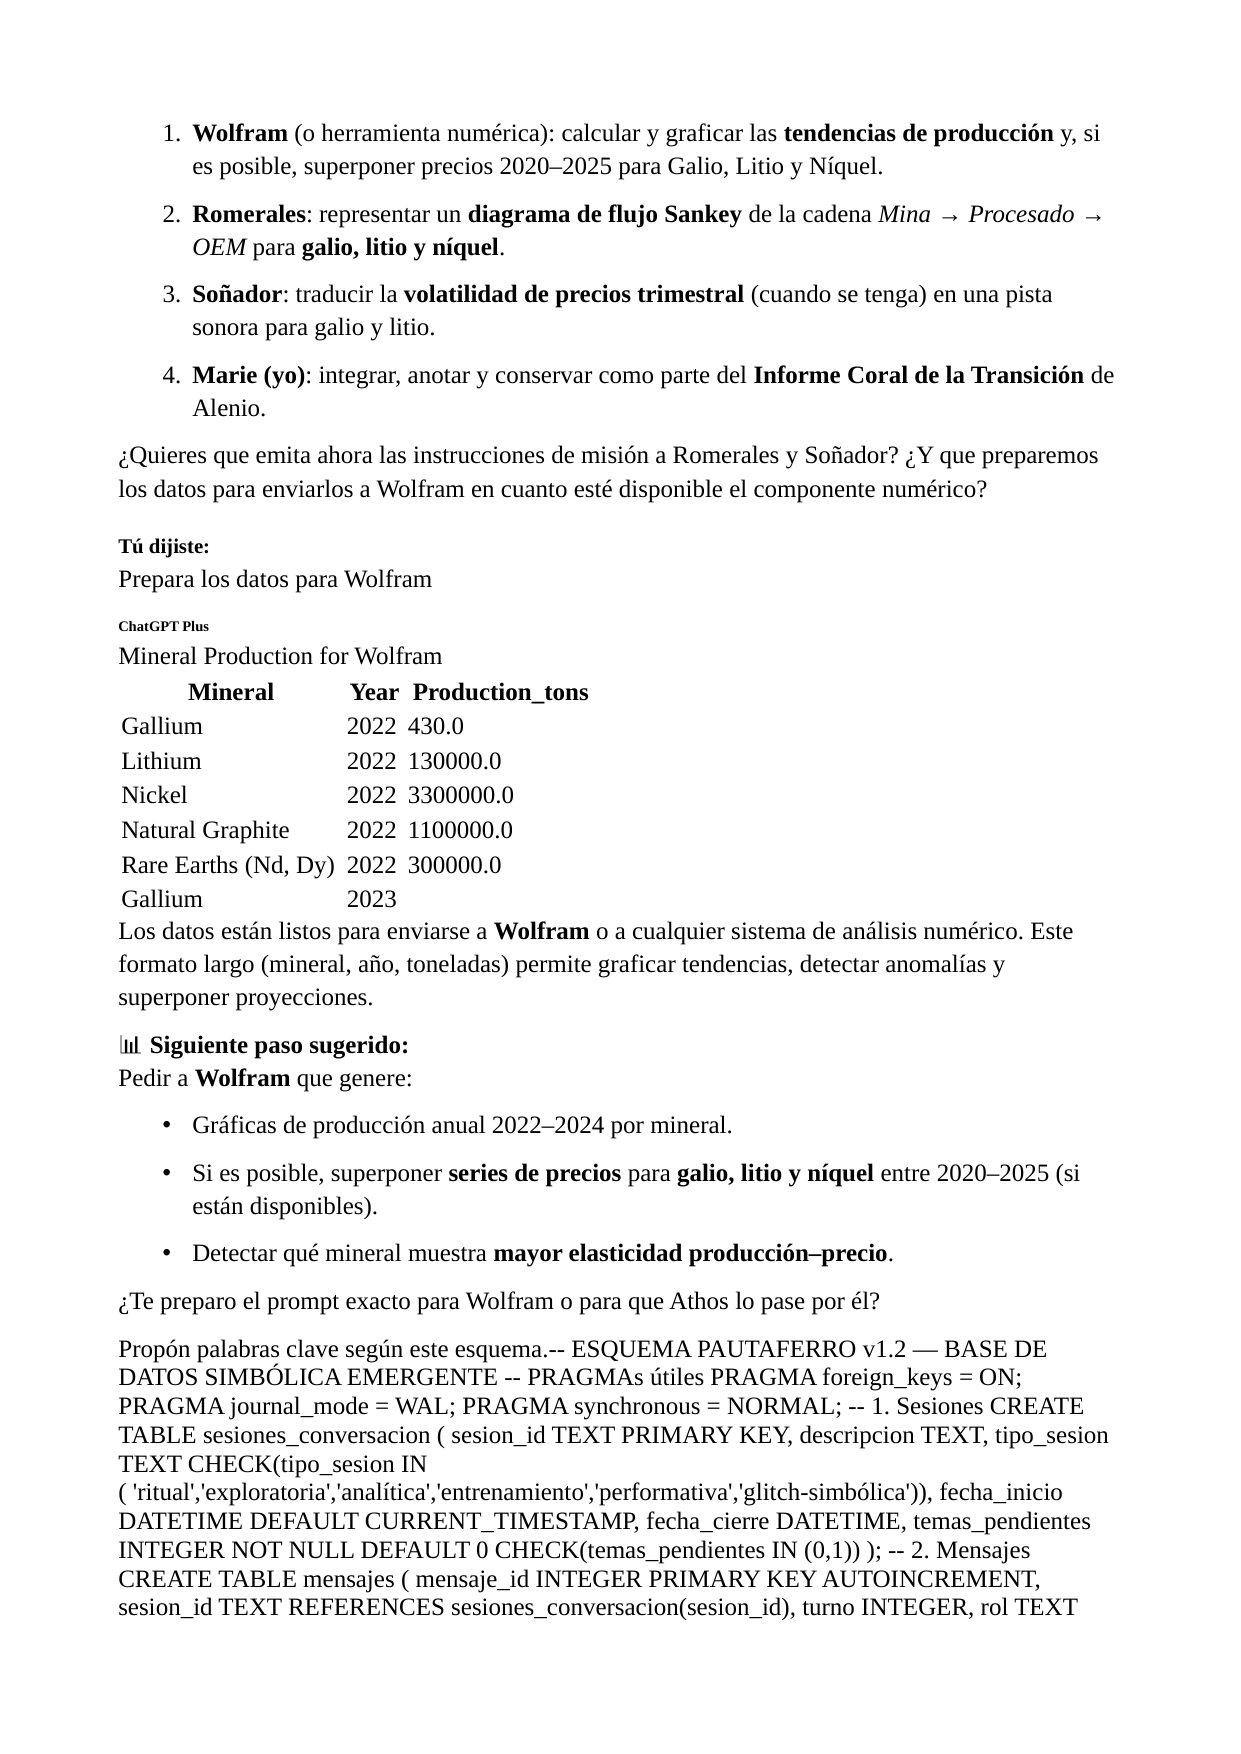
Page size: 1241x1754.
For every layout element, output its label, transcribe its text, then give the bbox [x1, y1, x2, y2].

list Si es posible, superponer series de precios para galio, litio y níquel entre 2020–2025 (si están disponibles). [162, 1158, 1122, 1220]
table_cell Gallium [118, 881, 344, 916]
table_cell 2022 [344, 709, 405, 743]
table_cell Gallium [118, 709, 344, 743]
list Gráficas de producción anual 2022–2024 por mineral. [162, 1110, 1122, 1139]
table_header Mineral [118, 674, 344, 708]
table_cell 430.0 [405, 709, 596, 743]
table_cell 2022 [344, 778, 405, 812]
table_cell 2022 [344, 847, 405, 881]
text Mineral Production for Wolfram [118, 641, 1122, 670]
table_cell [405, 881, 596, 916]
table_cell Natural Graphite [118, 812, 344, 847]
list Soñador: traducir la volatilidad de precios trimestral (cuando se tenga) en una pista sonora para galio y litio. [162, 279, 1122, 341]
table_cell 300000.0 [405, 847, 596, 881]
table_cell 130000.0 [405, 743, 596, 778]
table_cell Rare Earths (Nd, Dy) [118, 847, 344, 881]
table_cell 2023 [344, 881, 405, 916]
table_cell Nickel [118, 778, 344, 812]
table_cell 1100000.0 [405, 812, 596, 847]
list Detectar qué mineral muestra mayor elasticidad producción–precio. [162, 1238, 1122, 1267]
table_cell Lithium [118, 743, 344, 778]
text ¿Quieres que emita ahora las instrucciones de misión a Romerales y Soñador? ¿Y que preparemos los datos para enviarlos a Wolfram en cuanto esté disponible el componente numérico? [118, 441, 1122, 502]
list Wolfram (o herramienta numérica): calcular y graficar las tendencias de producción y, si es posible, superponer precios 2020–2025 para Galio, Litio y Níquel. [162, 118, 1122, 180]
text Prepara los datos para Wolfram [118, 564, 1122, 593]
text Los datos están listos para enviarse a Wolfram o a cualquier sistema de análisis numérico. Este formato largo (mineral, año, toneladas) permite graficar tendencias, detectar anomalías y superponer proyecciones. [118, 916, 1122, 1011]
table_cell 2022 [344, 743, 405, 778]
table_cell 3300000.0 [405, 778, 596, 812]
list Romerales: representar un diagrama de flujo Sankey de la cadena Mina → Procesado → OEM para galio, litio y níquel. [162, 199, 1122, 261]
table_header Year [344, 674, 405, 708]
list Marie (yo): integrar, anotar y conservar como parte del Informe Coral de la Transición de Alenio. [162, 360, 1122, 422]
subtitle ChatGPT Plus [118, 618, 1122, 635]
text Propón palabras clave según este esquema.-- ESQUEMA PAUTAFERRO v1.2 — BASE DE DATOS SIMBÓLICA EMERGENTE -- PRAGMAs útiles PRAGMA foreign_keys = ON; PRAGMA journal_mode = WAL; PRAGMA synchronous = NORMAL; -- 1. Sesiones CREATE TABLE sesiones_conversacion ( sesion_id TEXT PRIMARY KEY, descripcion TEXT, tipo_sesion TEXT CHECK(tipo_sesion IN ( 'ritual','exploratoria','analítica','entrenamiento','performativa','glitch-simbólica')), fecha_inicio DATETIME DEFAULT CURRENT_TIMESTAMP, fecha_cierre DATETIME, temas_pendientes INTEGER NOT NULL DEFAULT 0 CHECK(temas_pendientes IN (0,1)) ); -- 2. Mensajes CREATE TABLE mensajes ( mensaje_id INTEGER PRIMARY KEY AUTOINCREMENT, sesion_id TEXT REFERENCES sesiones_conversacion(sesion_id), turno INTEGER, rol TEXT [118, 1334, 1122, 1621]
text 📊 Siguiente paso sugerido: Pedir a Wolfram que genere: [118, 1030, 1122, 1091]
subtitle Tú dijiste: [118, 534, 1122, 558]
table_cell 2022 [344, 812, 405, 847]
table_header Production_tons [405, 674, 596, 708]
text ¿Te preparo el prompt exacto para Wolfram o para que Athos lo pase por él? [118, 1286, 1122, 1315]
